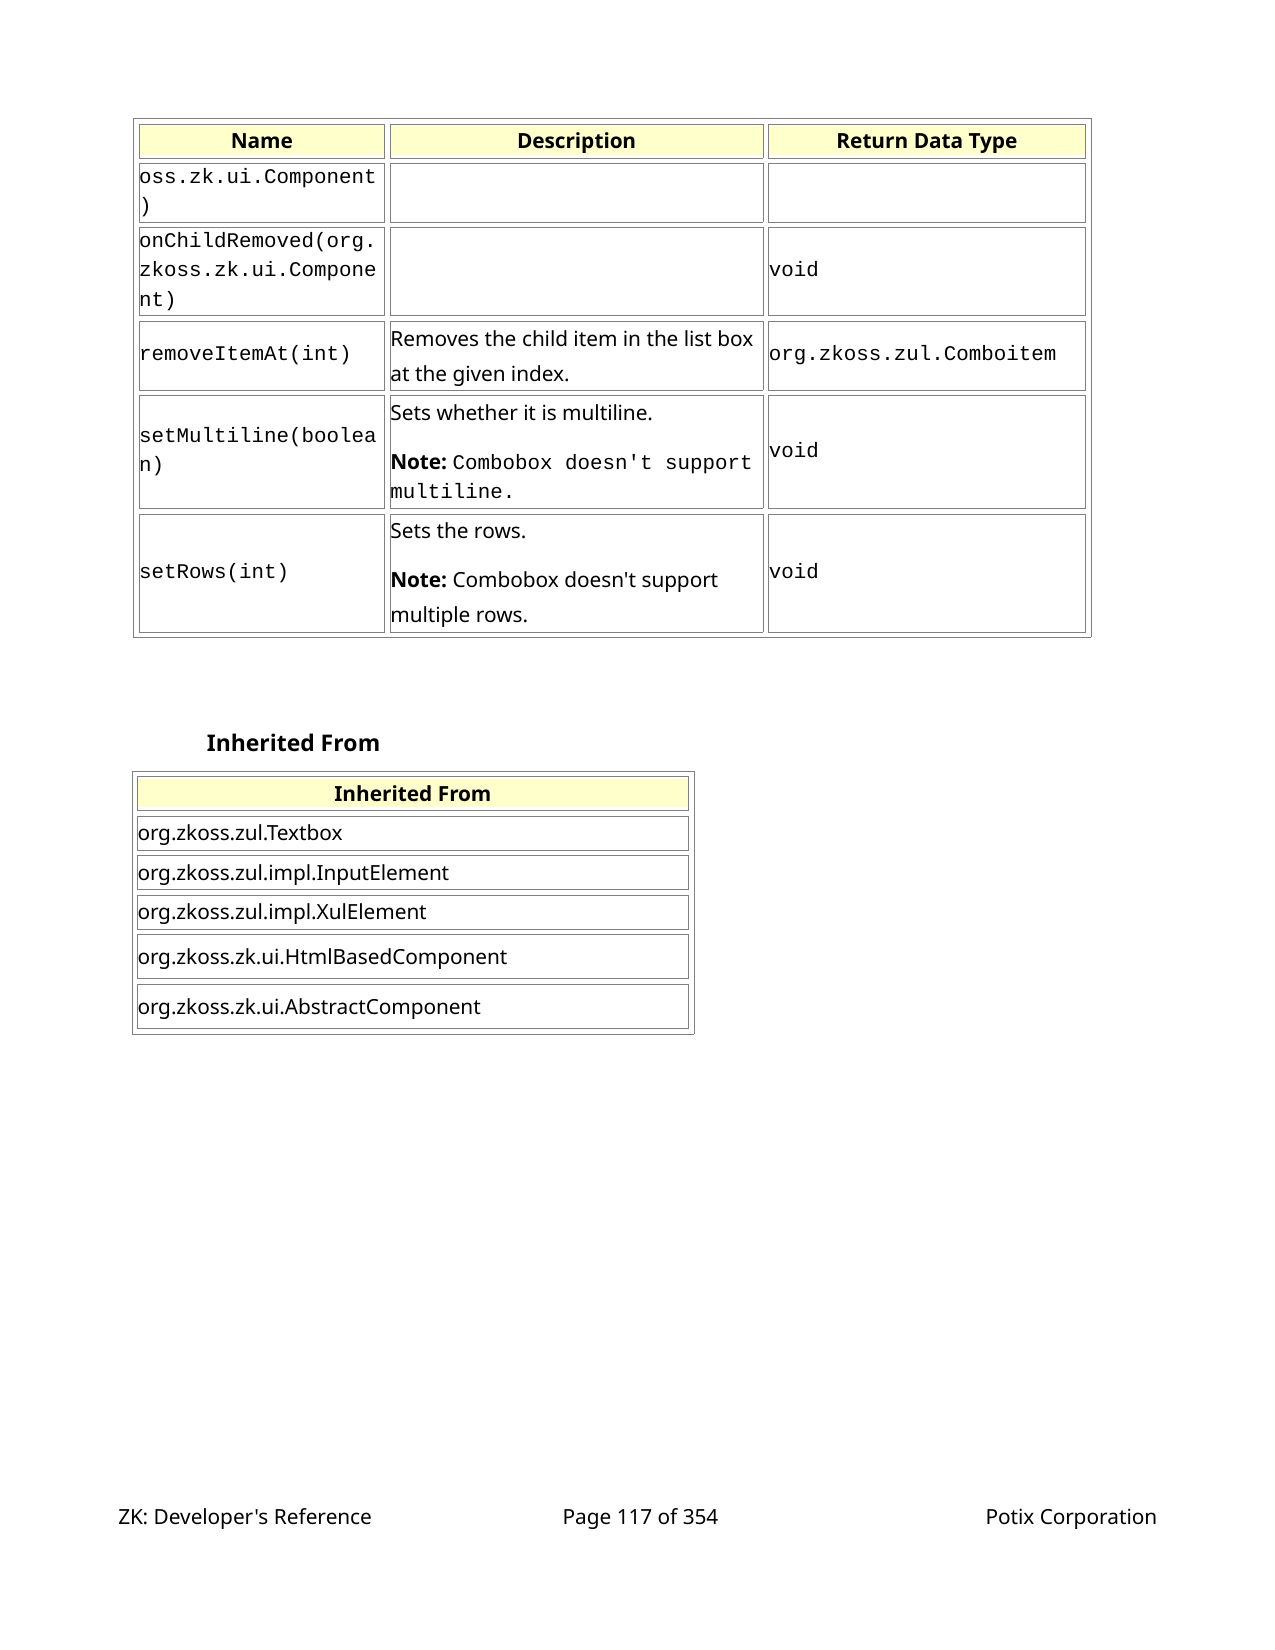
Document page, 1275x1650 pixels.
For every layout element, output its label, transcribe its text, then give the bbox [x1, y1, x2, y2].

table_cell oss.zk.ui.Component) [136, 158, 387, 222]
table_cell setRows(int) [136, 508, 387, 632]
table_cell org.zkoss.zul.Textbox [134, 810, 691, 849]
table_cell removeItemAt(int) [136, 315, 387, 390]
table_header Return Data Type [766, 119, 1088, 158]
table_cell org.zkoss.zk.ui.AbstractComponent [134, 978, 691, 1028]
table_cell void [766, 390, 1088, 508]
table_header Description [387, 119, 766, 158]
table_cell setMultiline(boolean) [136, 390, 387, 508]
subtitle Inherited From [207, 727, 1157, 758]
table_cell [766, 158, 1088, 222]
table_cell org.zkoss.zul.impl.XulElement [134, 889, 691, 928]
table_cell [387, 222, 766, 315]
table_cell void [766, 508, 1088, 632]
table_cell onChildRemoved(org.zkoss.zk.ui.Component) [136, 222, 387, 315]
table_header Inherited From [134, 772, 691, 810]
table_cell org.zkoss.zk.ui.HtmlBasedComponent [134, 929, 691, 978]
table_cell org.zkoss.zul.impl.InputElement [134, 850, 691, 889]
table_header Name [136, 119, 387, 158]
table_cell [387, 158, 766, 222]
table_cell Removes the child item in the list box at the given index. [387, 315, 766, 390]
table_cell [391, 228, 763, 315]
table_cell [391, 164, 763, 222]
table_cell Sets the rows. Note: Combobox doesn't support multiple rows. [387, 508, 766, 632]
table_cell Sets whether it is multiline. Note: Combobox doesn't support multiline. [387, 390, 766, 508]
table_cell void [766, 222, 1088, 315]
table_cell org.zkoss.zul.Comboitem [766, 315, 1088, 390]
